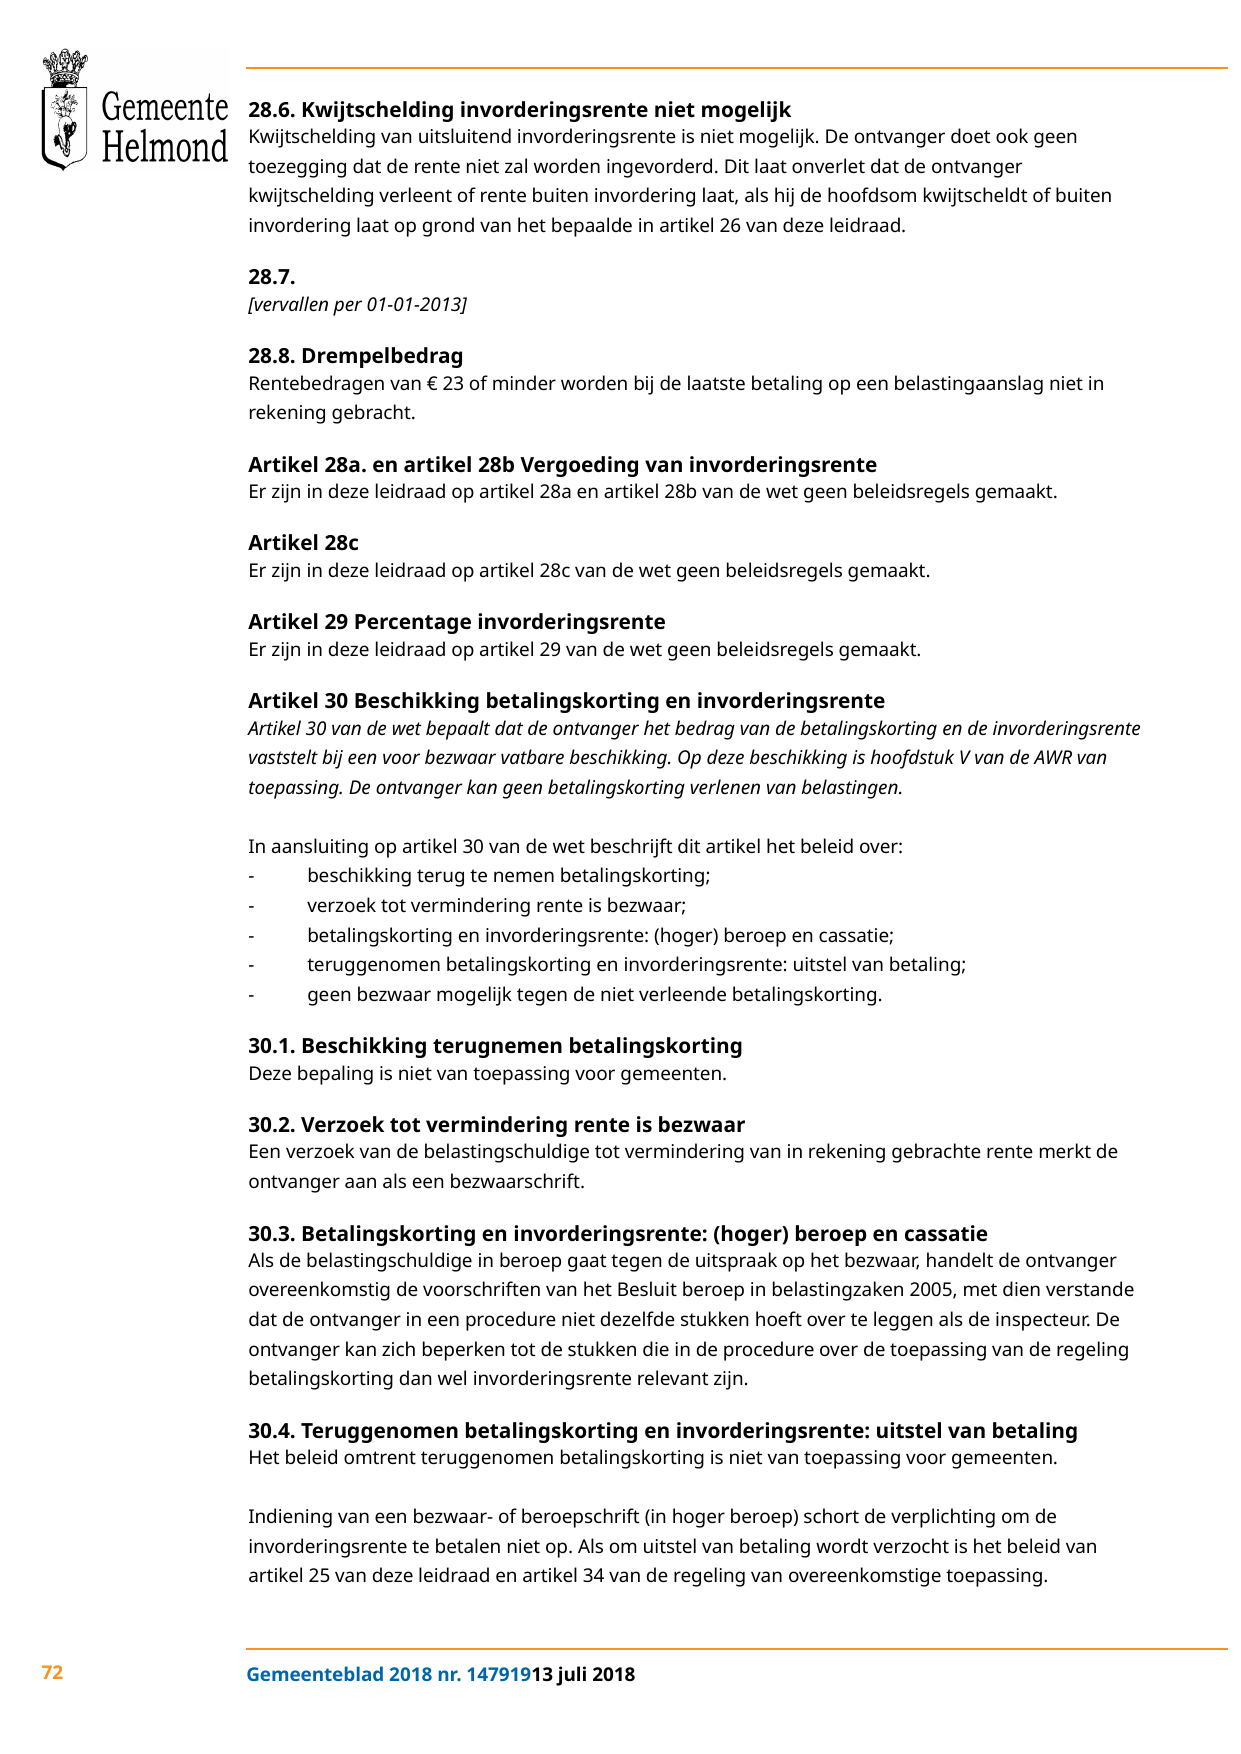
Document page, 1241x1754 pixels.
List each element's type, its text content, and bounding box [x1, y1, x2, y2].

text Er zijn in deze leidraad op artikel 29 van de wet geen beleidsregels gemaakt. [248, 636, 1152, 662]
text [vervallen per 01-01-2013] [248, 291, 1152, 317]
text 30.4. Teruggenomen betalingskorting en invorderingsrente: uitstel van betaling [248, 1416, 1152, 1444]
text Er zijn in deze leidraad op artikel 28c van de wet geen beleidsregels gemaakt. [248, 557, 1152, 583]
text Rentebedragen van € 23 of minder worden bij de laatste betaling op een belastingaanslag niet in rekening gebracht. [248, 370, 1152, 425]
list verzoek tot vermindering rente is bezwaar; [248, 892, 1152, 918]
text Indiening van een bezwaar- of beroepschrift (in hoger beroep) schort de verplichting om de invorderingsrente te betalen niet op. Als om uitstel van betaling wordt verzocht is het beleid van artikel 25 van deze leidraad en artikel 34 van de regeling van overeenkomstige toepassing. [248, 1503, 1152, 1588]
text Kwijtschelding van uitsluitend invorderingsrente is niet mogelijk. De ontvanger doet ook geen toezegging dat de rente niet zal worden ingevorderd. Dit laat onverlet dat de ontvanger kwijtschelding verleent of rente buiten invordering laat, als hij de hoofdsom kwijtscheldt of buiten invordering laat op grond van het bepaalde in artikel 26 van deze leidraad. [248, 123, 1152, 238]
text Artikel 28c [248, 528, 1152, 557]
list geen bezwaar mogelijk tegen de niet verleende betalingskorting. [248, 981, 1152, 1007]
text 30.1. Beschikking terugnemen betalingskorting [248, 1031, 1152, 1060]
text Als de belastingschuldige in beroep gaat tegen de uitspraak op het bezwaar, handelt de ontvanger overeenkomstig de voorschriften van het Besluit beroep in belastingzaken 2005, met dien verstande dat de ontvanger in een procedure niet dezelfde stukken hoeft over te leggen als de inspecteur. De ontvanger kan zich beperken tot de stukken die in de procedure over de toepassing van de regeling betalingskorting dan wel invorderingsrente relevant zijn. [248, 1247, 1152, 1391]
picture [41, 47, 231, 172]
text 28.6. Kwijtschelding invorderingsrente niet mogelijk [248, 95, 1152, 123]
text 30.2. Verzoek tot vermindering rente is bezwaar [248, 1110, 1152, 1139]
text Artikel 30 Beschikking betalingskorting en invorderingsrente [248, 686, 1152, 715]
text Een verzoek van de belastingschuldige tot vermindering van in rekening gebrachte rente merkt de ontvanger aan als een bezwaarschrift. [248, 1139, 1152, 1194]
text Het beleid omtrent teruggenomen betalingskorting is niet van toepassing voor gemeenten. [248, 1444, 1152, 1470]
text Er zijn in deze leidraad op artikel 28a en artikel 28b van de wet geen beleidsregels gemaakt. [248, 478, 1152, 504]
text Artikel 28a. en artikel 28b Vergoeding van invorderingsrente [248, 450, 1152, 478]
text 28.7. [248, 262, 1152, 291]
text 30.3. Betalingskorting en invorderingsrente: (hoger) beroep en cassatie [248, 1219, 1152, 1247]
list betalingskorting en invorderingsrente: (hoger) beroep en cassatie; [248, 922, 1152, 947]
text Artikel 30 van de wet bepaalt dat de ontvanger het bedrag van de betalingskorting en de invorderingsrente vaststelt bij een voor bezwaar vatbare beschikking. Op deze beschikking is hoofdstuk V van de AWR van toepassing. De ontvanger kan geen betalingskorting verlenen van belastingen. [248, 715, 1152, 799]
list beschikking terug te nemen betalingskorting; [248, 863, 1152, 888]
text In aansluiting op artikel 30 van de wet beschrijft dit artikel het beleid over: [248, 833, 1152, 859]
text Deze bepaling is niet van toepassing voor gemeenten. [248, 1060, 1152, 1086]
list teruggenomen betalingskorting en invorderingsrente: uitstel van betaling; [248, 951, 1152, 977]
text Artikel 29 Percentage invorderingsrente [248, 607, 1152, 636]
text 28.8. Drempelbedrag [248, 341, 1152, 370]
